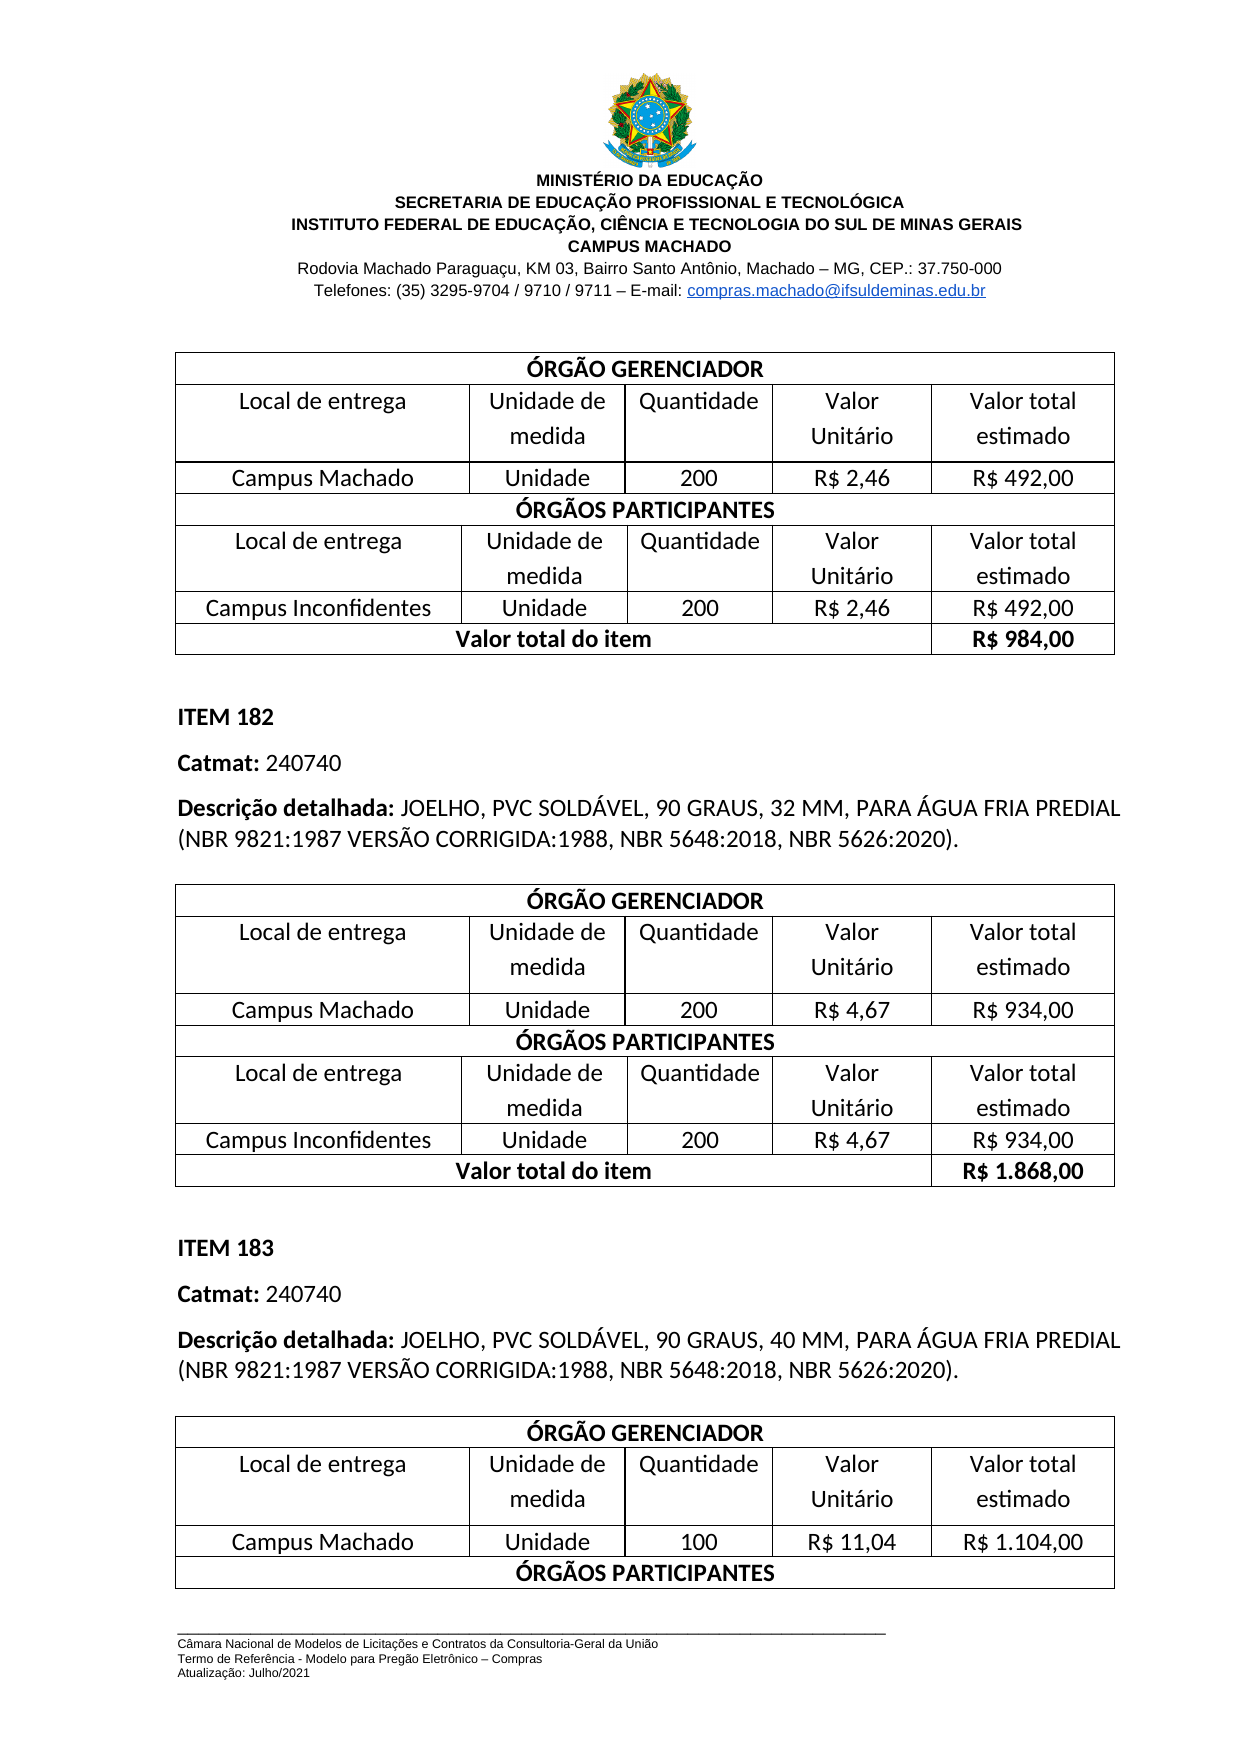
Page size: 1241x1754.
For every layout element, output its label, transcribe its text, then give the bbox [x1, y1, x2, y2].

text Descrição detalhada: JOELHO, PVC SOLDÁVEL, 90 GRAUS, 32 MM, PARA ÁGUA FRIA PREDIAL (NBR 9821:1987 VERSÃO CORRIGIDA:1988, NBR 5648:2018, NBR 5626:2020). [177, 792, 1122, 853]
table_cell Campus Inconfidentes [176, 1124, 461, 1154]
table_cell Valor Unitário [773, 526, 931, 591]
table_cell 200 [626, 463, 772, 493]
table_cell R$ 2,46 [773, 592, 931, 623]
table_cell ÓRGÃOS PARTICIPANTES [176, 494, 1114, 524]
table_cell R$ 11,04 [773, 1526, 931, 1556]
table_cell Quantidade [626, 1448, 772, 1525]
table_cell Campus Inconfidentes [176, 592, 461, 623]
table_cell Unidade de medida [470, 385, 624, 461]
table_header ÓRGÃO GERENCIADOR [176, 885, 1114, 916]
table_cell Unidade de medida [462, 1057, 627, 1123]
table_cell Quantidade [628, 1057, 772, 1123]
table_cell Valor total do item [176, 1155, 931, 1186]
table_cell Local de entrega [176, 385, 469, 461]
table_cell Unidade de medida [470, 1448, 624, 1525]
table_cell 100 [626, 1526, 772, 1556]
table_cell Valor total estimado [932, 526, 1114, 591]
table_cell Quantidade [628, 526, 772, 591]
table_cell Valor total estimado [932, 1448, 1114, 1525]
table_cell Quantidade [626, 385, 772, 461]
table_cell Valor Unitário [773, 385, 931, 461]
table_cell Valor total estimado [932, 917, 1114, 993]
table_cell Local de entrega [176, 917, 469, 993]
table_cell R$ 984,00 [932, 624, 1114, 654]
table_cell R$ 1.104,00 [932, 1526, 1114, 1556]
table_cell Valor Unitário [773, 1057, 931, 1123]
table_cell Unidade [462, 592, 627, 623]
table_cell Unidade [470, 463, 624, 493]
table_cell Valor Unitário [773, 1448, 931, 1525]
text Catmat: 240740 [177, 747, 1122, 777]
table_cell R$ 934,00 [932, 994, 1114, 1024]
table_cell Local de entrega [176, 1448, 469, 1525]
table_cell Unidade de medida [462, 526, 627, 591]
table_cell Unidade [462, 1124, 627, 1154]
text ITEM 182 [177, 701, 1122, 731]
table_cell R$ 934,00 [932, 1124, 1114, 1154]
table_cell Valor Unitário [773, 917, 931, 993]
table_cell 200 [628, 592, 772, 623]
table_cell R$ 1.868,00 [932, 1155, 1114, 1186]
picture [603, 73, 697, 168]
table_cell Local de entrega [176, 526, 461, 591]
table_header ÓRGÃO GERENCIADOR [176, 1417, 1114, 1447]
text Descrição detalhada: JOELHO, PVC SOLDÁVEL, 90 GRAUS, 40 MM, PARA ÁGUA FRIA PREDIAL (NBR 9821:1987 VERSÃO CORRIGIDA:1988, NBR 5648:2018, NBR 5626:2020). [177, 1324, 1122, 1385]
table_cell Valor total do item [176, 624, 931, 654]
table_cell Unidade [470, 1526, 624, 1556]
table_cell 200 [626, 994, 772, 1024]
table_header ÓRGÃO GERENCIADOR [176, 353, 1114, 384]
text ITEM 183 [177, 1233, 1122, 1263]
table_cell R$ 2,46 [773, 463, 931, 493]
table_cell R$ 492,00 [932, 592, 1114, 623]
table_cell Valor total estimado [932, 1057, 1114, 1123]
table_cell Campus Machado [176, 463, 469, 493]
table_cell Unidade [470, 994, 624, 1024]
table_cell Quantidade [626, 917, 772, 993]
table_cell ÓRGÃOS PARTICIPANTES [176, 1557, 1114, 1588]
table_cell Campus Machado [176, 994, 469, 1024]
table_cell Local de entrega [176, 1057, 461, 1123]
table_cell ÓRGÃOS PARTICIPANTES [176, 1026, 1114, 1056]
table_cell R$ 4,67 [773, 1124, 931, 1154]
text Catmat: 240740 [177, 1278, 1122, 1309]
table_cell Campus Machado [176, 1526, 469, 1556]
table_cell R$ 492,00 [932, 463, 1114, 493]
picture [669, 149, 680, 155]
picture [643, 163, 658, 168]
table_cell 200 [628, 1124, 772, 1154]
table_cell Valor total estimado [932, 385, 1114, 461]
table_cell Unidade de medida [470, 917, 624, 993]
table_cell R$ 4,67 [773, 994, 931, 1024]
